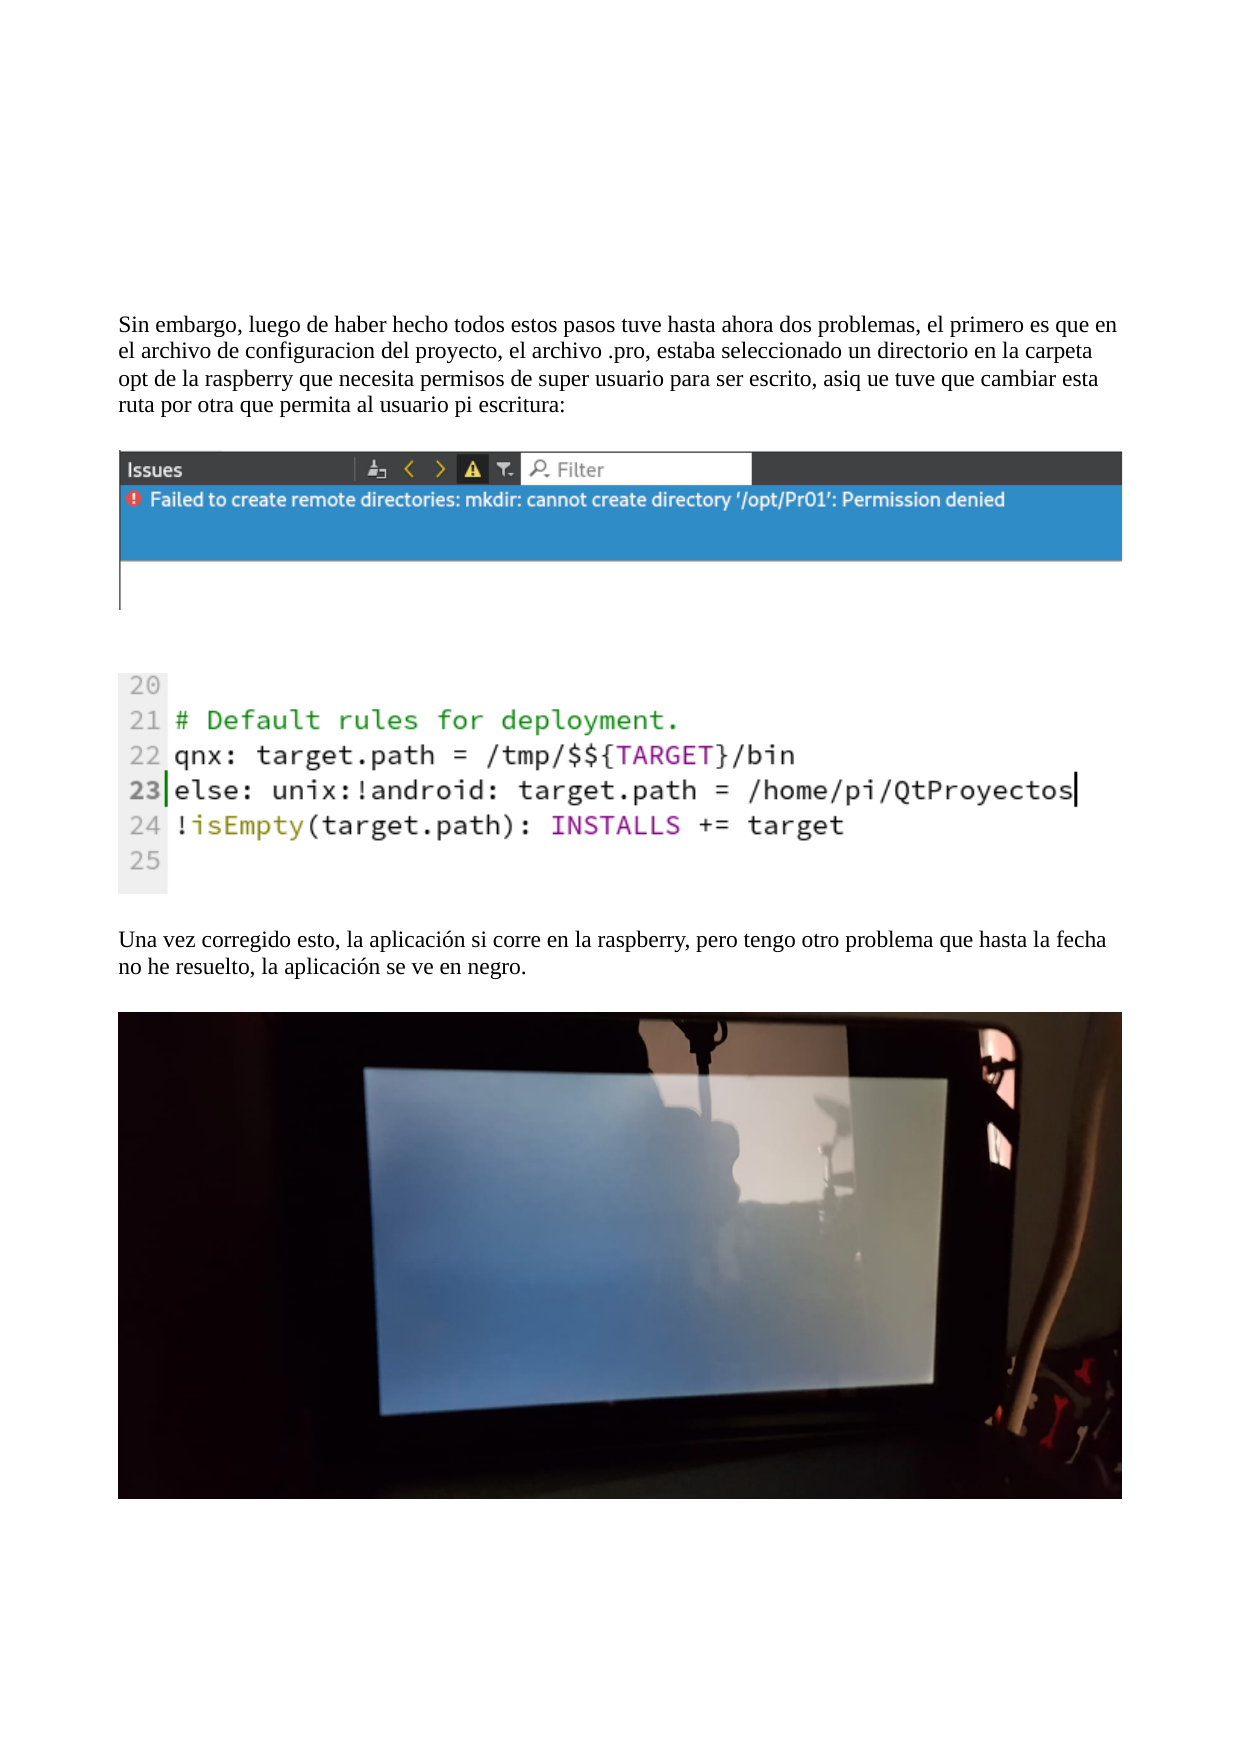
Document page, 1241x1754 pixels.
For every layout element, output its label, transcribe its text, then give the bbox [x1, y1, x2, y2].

text Una vez corregido esto, la aplicación si corre en la raspberry, pero tengo otro problema que hasta la fecha no he resuelto, la aplicación se ve en negro. [118, 925, 1122, 979]
picture [118, 673, 1123, 894]
picture [118, 1011, 1123, 1499]
picture [118, 450, 1123, 610]
text Sin embargo, luego de haber hecho todos estos pasos tuve hasta ahora dos problemas, el primero es que en el archivo de configuracion del proyecto, el archivo .pro, estaba seleccionado un directorio en la carpeta opt de la raspberry que necesita permisos de super usuario para ser escrito, asiq ue tuve que cambiar esta ruta por otra que permita al usuario pi escritura: [118, 310, 1122, 418]
